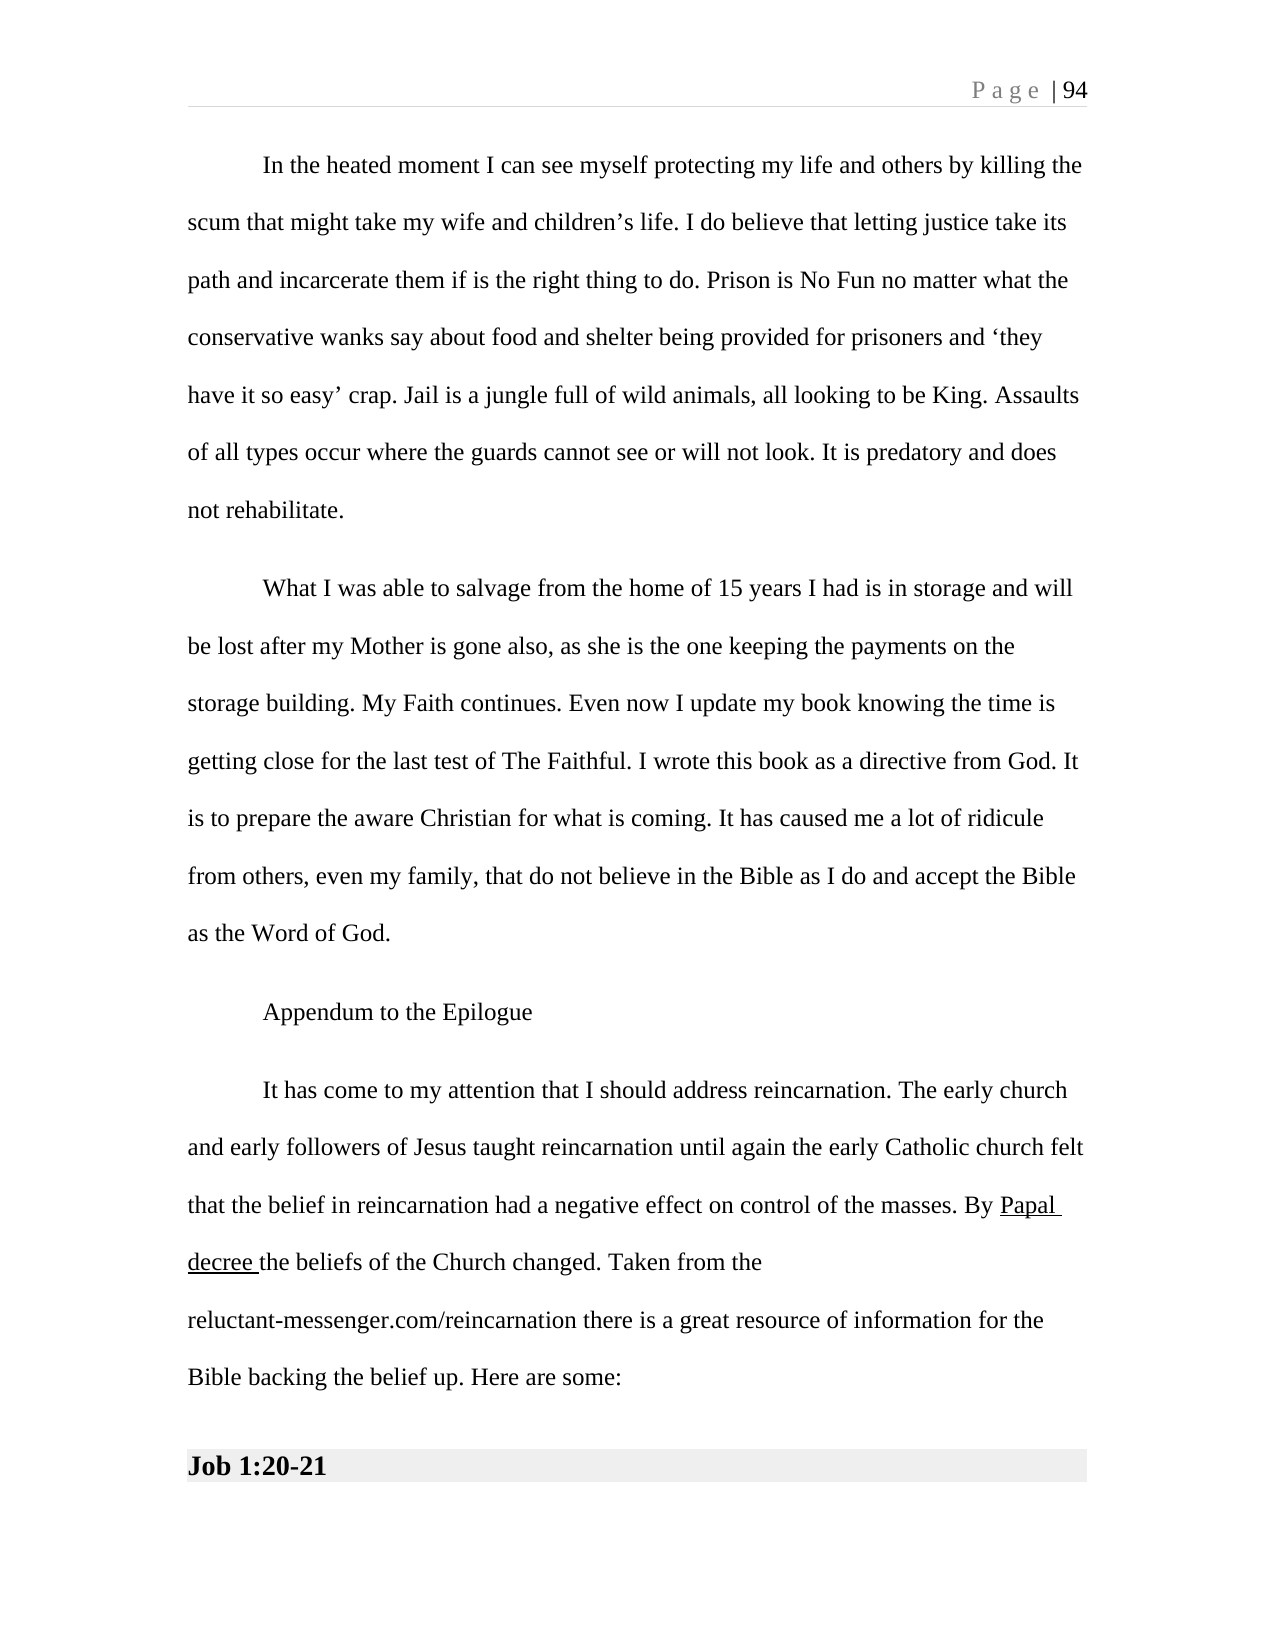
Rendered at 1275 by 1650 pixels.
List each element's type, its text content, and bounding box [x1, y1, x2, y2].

text Appendum to the Epilogue [187, 997, 1087, 1025]
text In the heated moment I can see myself protecting my life and others by killing the scum that might take my wife and children’s life. I do believe that letting justice take its path and incarcerate them if is the right thing to do. Prison is No Fun no matter what the conservative wanks say about food and shelter being provided for prisoners and ‘they have it so easy’ crap. Jail is a jungle full of wild animals, all looking to be King. Assaults of all types occur where the guards cannot see or will not look. It is predatory and does not rehabilitate. [187, 150, 1087, 524]
text Job 1:20-21 [187, 1449, 1087, 1482]
text What I was able to salvage from the home of 15 years I had is in storage and will be lost after my Mother is gone also, as she is the one keeping the payments on the storage building. My Faith continues. Even now I update my book knowing the time is getting close for the last test of The Faithful. I wrote this book as a directive from God. It is to prepare the aware Christian for what is coming. It has caused me a lot of ridicule from others, even my family, that do not believe in the Bible as I do and accept the Bible as the Word of God. [187, 573, 1087, 947]
text It has come to my attention that I should address reincarnation. The early church and early followers of Jesus taught reincarnation until again the early Catholic church felt that the belief in reincarnation had a negative effect on control of the masses. By Papal decree the beliefs of the Church changed. Taken from the reluctant-messenger.com/reincarnation there is a great resource of information for the Bible backing the belief up. Here are some: [187, 1075, 1087, 1391]
